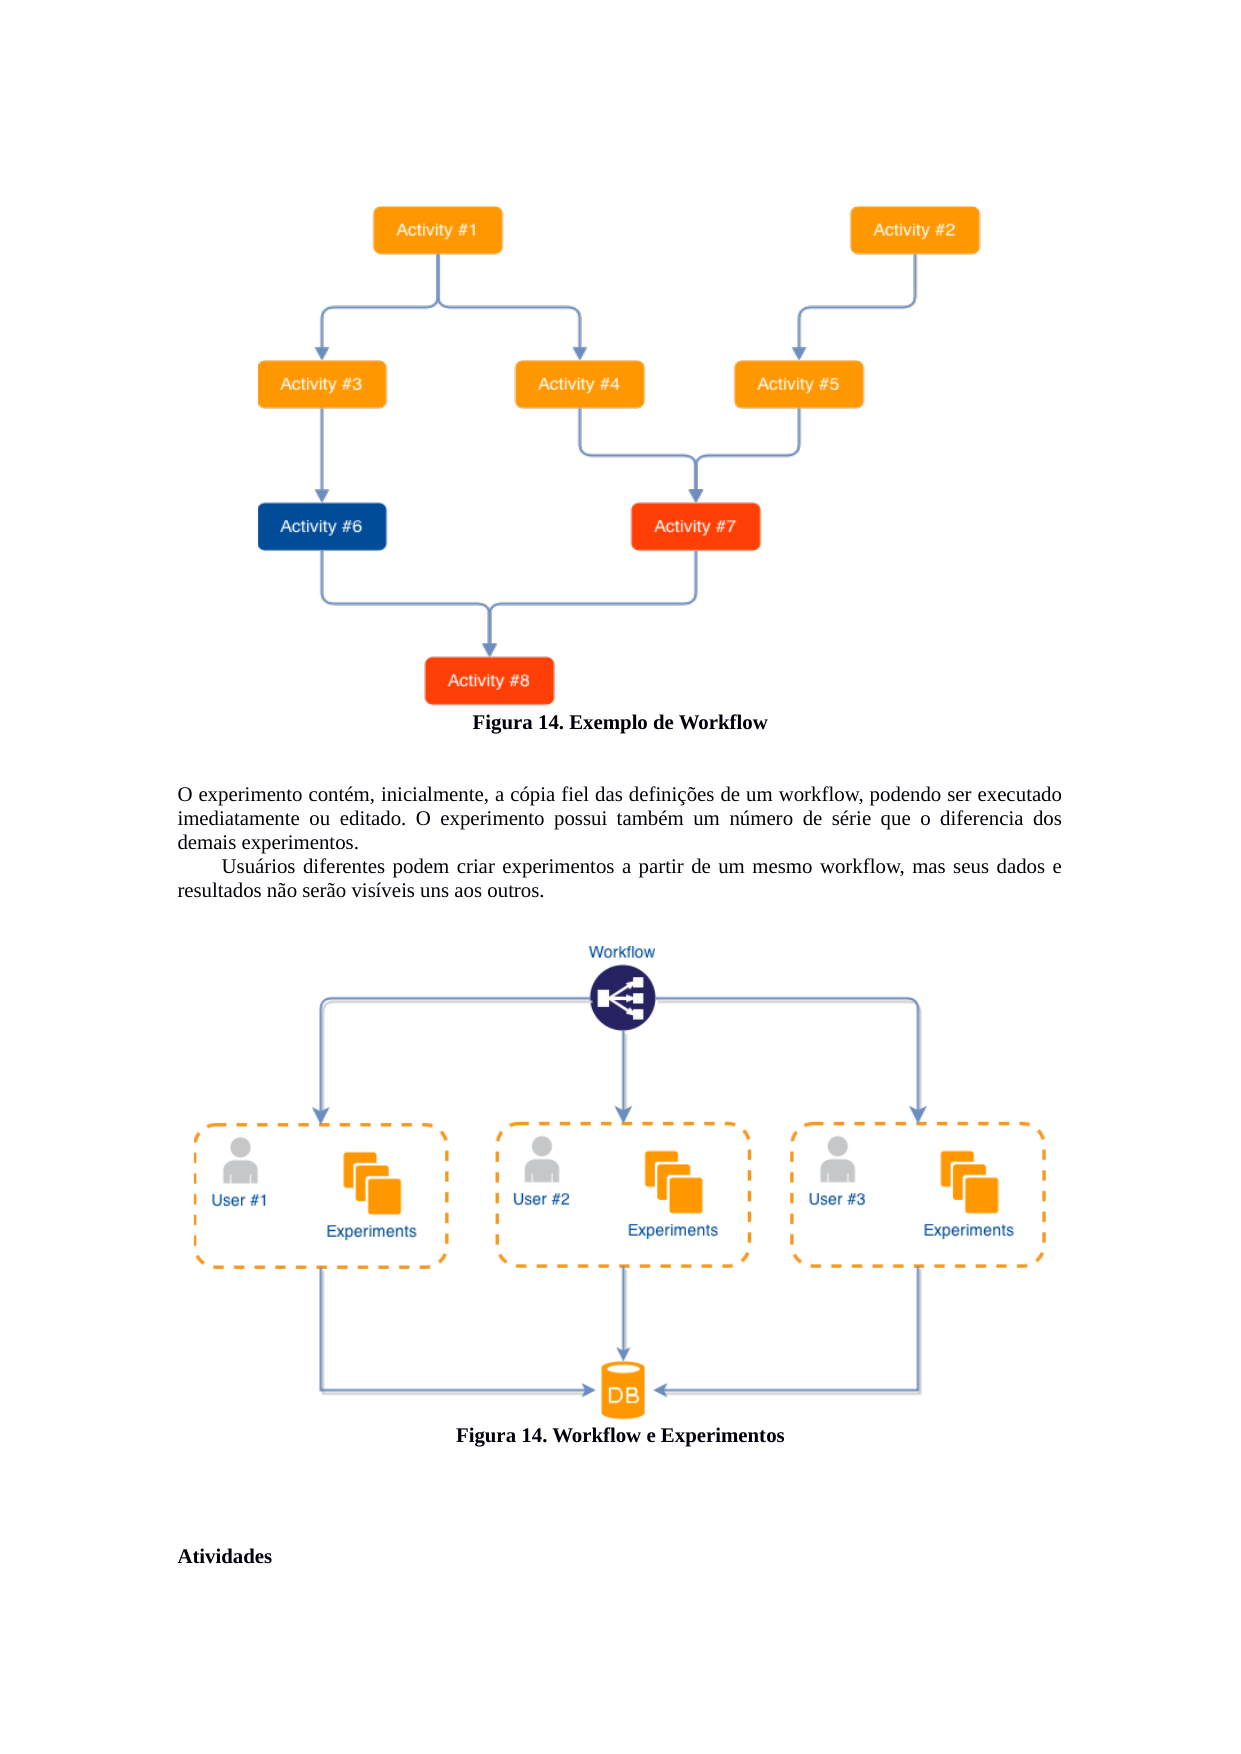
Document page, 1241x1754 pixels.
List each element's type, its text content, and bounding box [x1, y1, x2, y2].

text Usuários diferentes podem criar experimentos a partir de um mesmo workflow, mas seus dados e resultados não serão visíveis uns aos outros. [177, 854, 1063, 902]
picture [257, 206, 983, 710]
title Atividades [177, 1544, 1063, 1568]
title Figura 14. Exemplo de Workflow [177, 710, 1063, 734]
picture [193, 946, 1047, 1423]
text O experimento contém, inicialmente, a cópia fiel das definições de um workflow, podendo ser executado imediatamente ou editado. O experimento possui também um número de série que o diferencia dos demais experimentos. [177, 782, 1063, 854]
title Figura 14. Workflow e Experimentos [177, 1423, 1063, 1447]
